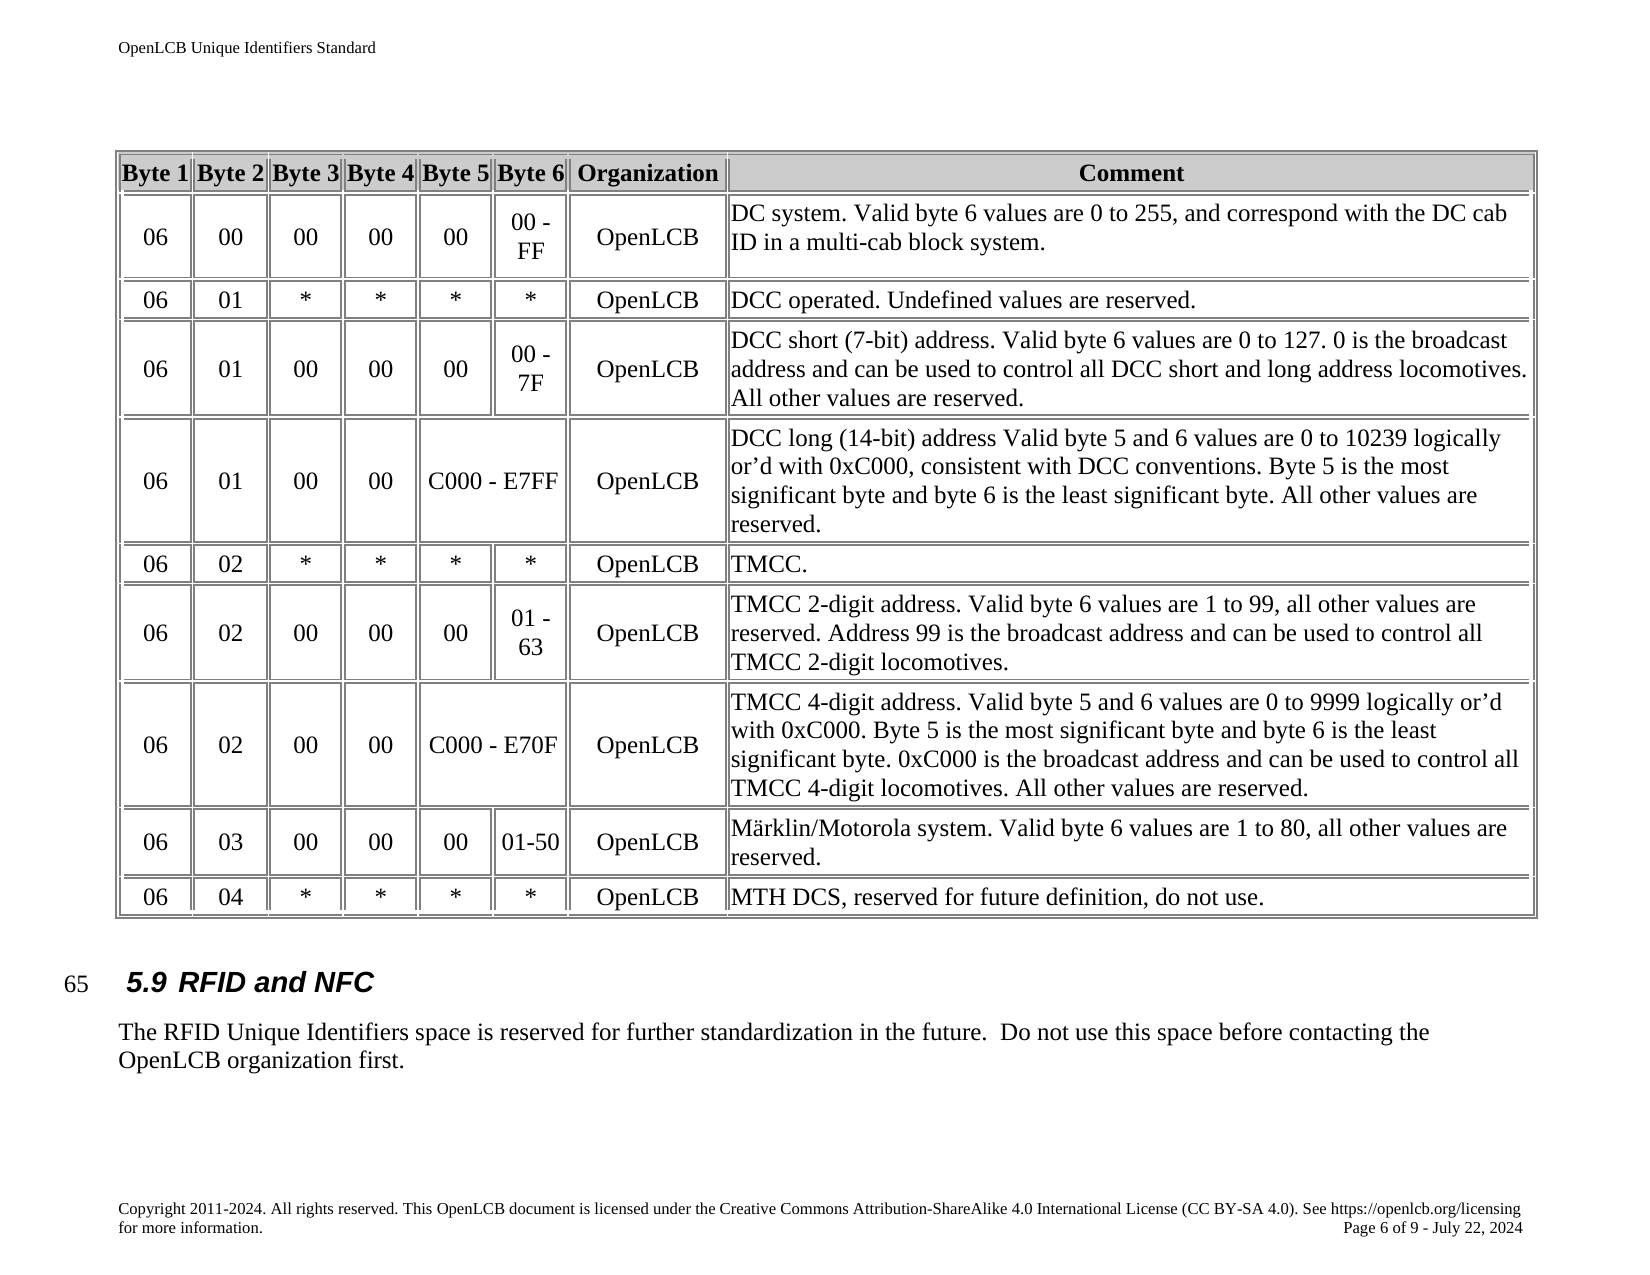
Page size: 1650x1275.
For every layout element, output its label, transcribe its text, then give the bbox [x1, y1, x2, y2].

table_cell 06 [118, 805, 192, 874]
table_cell 00 [271, 196, 340, 277]
table_cell 06‍ [118, 581, 192, 678]
table_cell * [346, 546, 415, 581]
table_header Byte 5 [418, 152, 493, 190]
table_cell 00 [421, 322, 490, 414]
table_cell 06 [118, 874, 192, 914]
subtitle RFID and NFC [118, 966, 1532, 999]
table_cell 02 [195, 684, 266, 805]
table_cell OpenLCB [571, 546, 725, 581]
table_cell 00 [271, 322, 340, 414]
table_cell OpenLCB [571, 282, 725, 317]
table_cell OpenLCB [571, 322, 725, 414]
table_cell 00 [421, 810, 490, 874]
table_header Byte 6 [493, 152, 568, 190]
table_cell 00 - FF [496, 196, 565, 277]
table_header Byte 3 [269, 152, 343, 190]
table_cell 01 [195, 282, 266, 317]
table_cell 02 [195, 546, 266, 581]
table_cell 06 [118, 190, 192, 277]
table_cell * [271, 282, 340, 317]
table_cell OpenLCB [571, 586, 725, 678]
table_cell 00 [346, 420, 415, 541]
table_cell TMCC 2-digit address. Valid byte 6 values are 1 to 99, all other values are reserved. Address 99 is the broadcast address and can be used to control all TMCC 2-digit locomotives. [728, 581, 1535, 678]
table_header Byte 4 [343, 152, 418, 190]
table_cell 01-50 [496, 810, 565, 874]
table_cell DCC long (14-bit) address Valid byte 5 and 6 values are 0 to 10239 logically or’d with 0xC000, consistent with DCC conventions. Byte 5 is the most significant byte and byte 6 is the least significant byte. All other values are reserved. [728, 414, 1535, 541]
table_cell DCC operated. Undefined values are reserved. [728, 277, 1535, 317]
table_cell * [496, 546, 565, 581]
table_cell 02 [195, 586, 266, 678]
table_cell * [421, 282, 490, 317]
table_cell 00 [346, 322, 415, 414]
table_cell ‍06 [118, 414, 192, 541]
table_header Comment [728, 155, 1533, 190]
table_cell * [269, 874, 343, 914]
table_header Byte 1 [121, 155, 192, 190]
table_header Organization [568, 152, 727, 190]
table_cell * [418, 874, 493, 914]
table_cell 00 [346, 684, 415, 805]
table_cell MTH DCS, reserved for future definition, do not use. [728, 874, 1535, 914]
table_cell C000 - E70F [421, 684, 565, 805]
table_cell 01 [195, 322, 266, 414]
table_cell 00 [421, 196, 490, 277]
table_cell OpenLCB [568, 874, 727, 914]
table_cell 00 [271, 810, 340, 874]
table_cell 00 [421, 586, 490, 678]
table_cell 04 [193, 879, 268, 914]
table_header Byte 2 [193, 155, 268, 190]
table_cell DCC short (7-bit) address. Valid byte 6 values are 0 to 127. 0 is the broadcast address and can be used to control all DCC short and long address locomotives. All other values are reserved. [728, 317, 1535, 414]
table_cell * [346, 282, 415, 317]
table_cell 01 [195, 420, 266, 541]
table_cell 00 [346, 196, 415, 277]
table_cell 06 [118, 541, 192, 581]
table_cell * [496, 282, 565, 317]
table_cell 00 [271, 586, 340, 678]
table_cell 00 [271, 684, 340, 805]
table_cell 00 [346, 586, 415, 678]
table_cell OpenLCB [571, 810, 725, 874]
table_cell 00 [346, 810, 415, 874]
table_cell 00 [271, 420, 340, 541]
table_cell Märklin/Motorola system. Valid byte 6 values are 1 to 80, all other values are reserved. [728, 805, 1535, 874]
table_cell 00 - 7F [496, 322, 565, 414]
table_cell C000 - E7FF [421, 420, 565, 541]
table_cell TMCC 4-digit address. Valid byte 5 and 6 values are 0 to 9999 logically or’d with 0xC000. Byte 5 is the most significant byte and byte 6 is the least significant byte. 0xC000 is the broadcast address and can be used to control all TMCC 4-digit locomotives. All other values are reserved. [728, 679, 1535, 805]
table_cell 00 [195, 196, 266, 277]
table_cell OpenLCB [571, 196, 725, 277]
table_cell ‍06 [118, 679, 192, 805]
table_cell * [421, 546, 490, 581]
table_cell 01 - 63 [496, 586, 565, 678]
table_cell * [343, 874, 418, 914]
table_cell * [493, 874, 568, 914]
table_cell OpenLCB [571, 420, 725, 541]
table_cell TMCC. [728, 541, 1535, 581]
table_cell DC system. Valid byte 6 values are 0 to 255, and correspond with the DC cab ID in a multi-cab block system. [728, 190, 1535, 277]
table_cell * [271, 546, 340, 581]
table_cell 06‍ [118, 317, 192, 414]
table_cell 03 [195, 810, 266, 874]
table_cell OpenLCB [571, 684, 725, 805]
table_cell 06 [118, 277, 192, 317]
text The RFID Unique Identifiers space is reserved for further standardization in the future. Do not use this space before contacting the OpenLCB organization first. [118, 1017, 1532, 1074]
